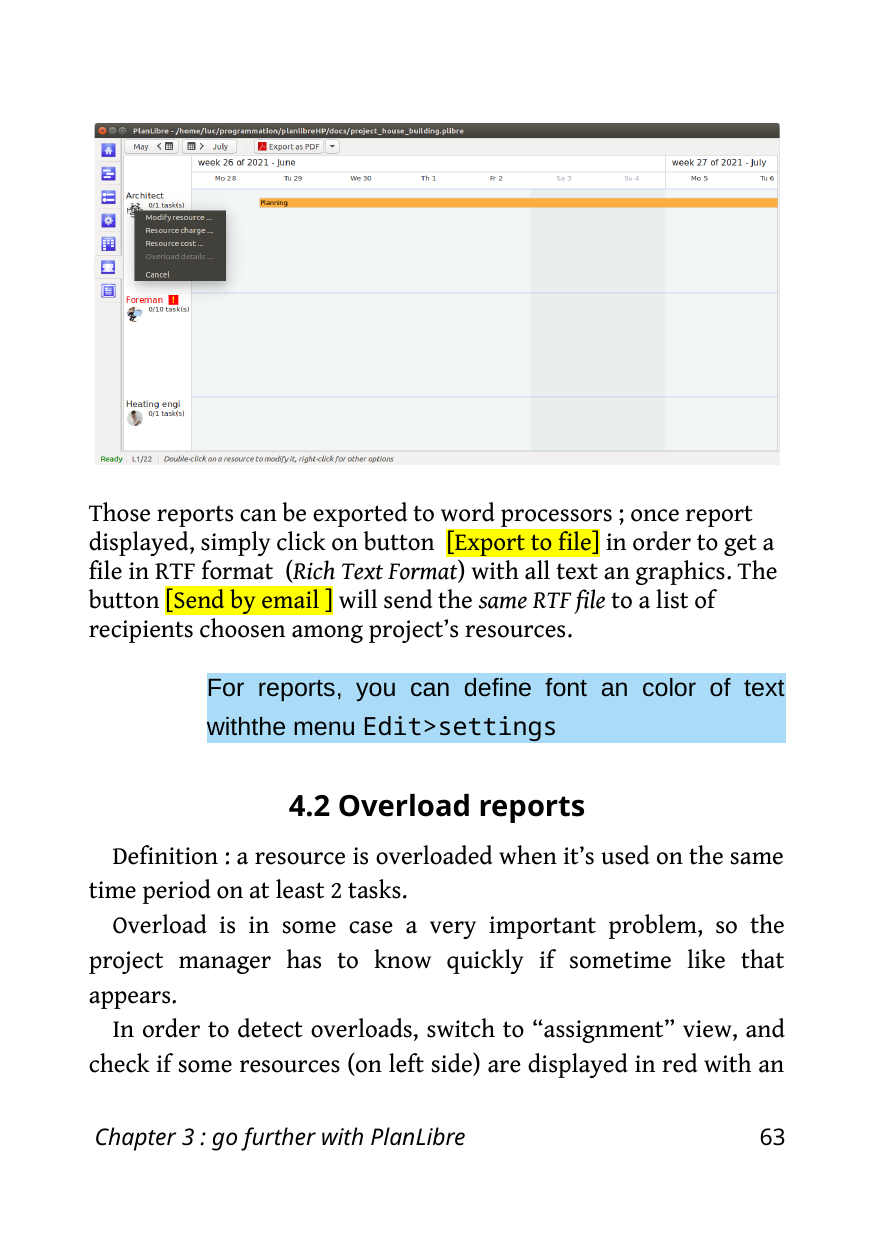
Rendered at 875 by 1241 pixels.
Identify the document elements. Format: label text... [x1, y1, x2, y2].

picture [94, 123, 780, 465]
text Those reports can be exported to word processors ; once report displayed, simply click on button [Export to file] in order to get a file in RTF format (Rich Text Format) with all text an graphics. The button [Send by email ] will send the same RTF file to a list of recipients choosen among project’s resources. [88, 499, 786, 644]
text Overload is in some case a very important problem, so the project manager has to know quickly if sometime like that appears. [88, 912, 786, 1010]
text For reports, you can define font an color of text withthe menu Edit>settings [207, 673, 786, 743]
text In order to detect overloads, switch to “assignment” view, and check if some resources (on left side) are displayed in red with an [88, 1016, 786, 1079]
subtitle 4.2 Overload reports [88, 785, 786, 825]
text Definition : a resource is overloaded when it’s used on the same time period on at least 2 tasks. [88, 842, 786, 906]
